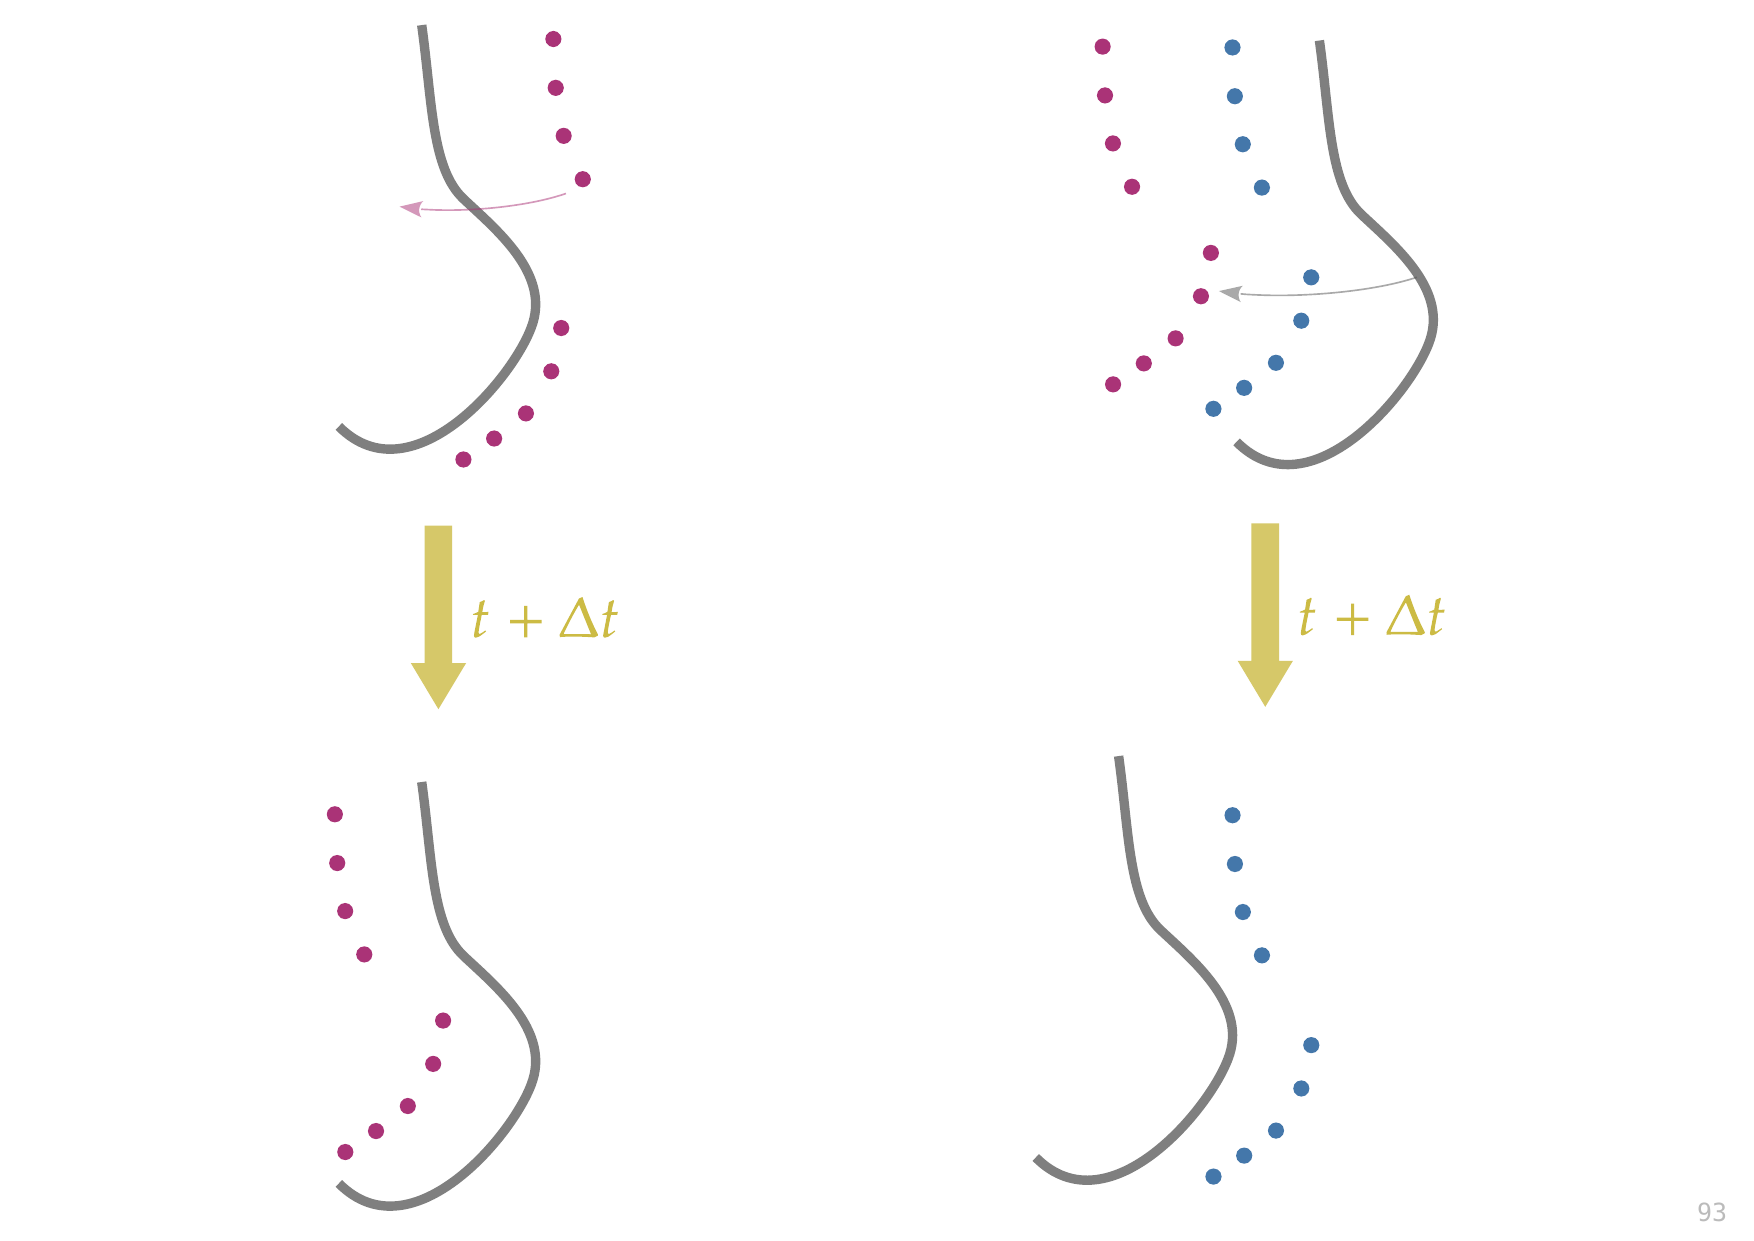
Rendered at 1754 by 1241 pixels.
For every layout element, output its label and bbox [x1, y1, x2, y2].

text_box [602, 600, 618, 638]
text_box [1293, 312, 1310, 329]
text_box [435, 1012, 452, 1029]
text_box [1429, 597, 1445, 636]
text_box [410, 525, 467, 710]
text_box [543, 363, 560, 380]
text_box [559, 597, 598, 638]
text_box [1094, 38, 1111, 55]
text_box [1104, 135, 1122, 152]
text_box [356, 946, 373, 963]
text_box [337, 1143, 354, 1161]
text_box [337, 902, 354, 920]
text_box [510, 605, 542, 638]
text_box [1224, 807, 1241, 824]
text_box [545, 30, 562, 48]
text_box [1104, 376, 1122, 393]
text_box [1226, 88, 1243, 105]
text_box [1192, 288, 1210, 305]
text_box [1234, 903, 1251, 921]
text_box [1167, 330, 1184, 347]
text_box [1293, 1080, 1310, 1097]
text_box [1226, 855, 1244, 873]
text_box [553, 319, 570, 337]
text_box [399, 1097, 416, 1115]
text_box [1237, 523, 1293, 707]
text_box [1267, 354, 1285, 371]
text_box [1253, 179, 1271, 196]
text_box [367, 1122, 385, 1140]
text_box [1135, 355, 1152, 372]
text_box [555, 127, 572, 144]
text_box [486, 430, 503, 447]
text_box [1096, 87, 1114, 104]
text_box [326, 806, 343, 823]
text_box [1224, 39, 1241, 56]
text_box [329, 854, 346, 872]
text_box [574, 171, 591, 188]
text_box [472, 600, 489, 638]
text_box [1299, 597, 1316, 636]
text_box [1336, 603, 1369, 636]
text_box [1267, 1122, 1285, 1139]
text_box [1253, 947, 1271, 964]
text_box [1234, 136, 1251, 153]
text_box [547, 79, 564, 96]
text_box [455, 451, 472, 468]
text_box [1205, 400, 1222, 417]
text_box [1303, 1037, 1320, 1054]
text_box [1303, 269, 1320, 286]
text_box [1123, 178, 1141, 195]
text_box [1202, 244, 1220, 262]
text_box [517, 405, 535, 422]
text_box [1205, 1168, 1222, 1185]
text_box [1236, 1147, 1253, 1164]
text_box [425, 1055, 442, 1073]
text_box [1386, 594, 1425, 636]
text_box [1236, 379, 1253, 396]
